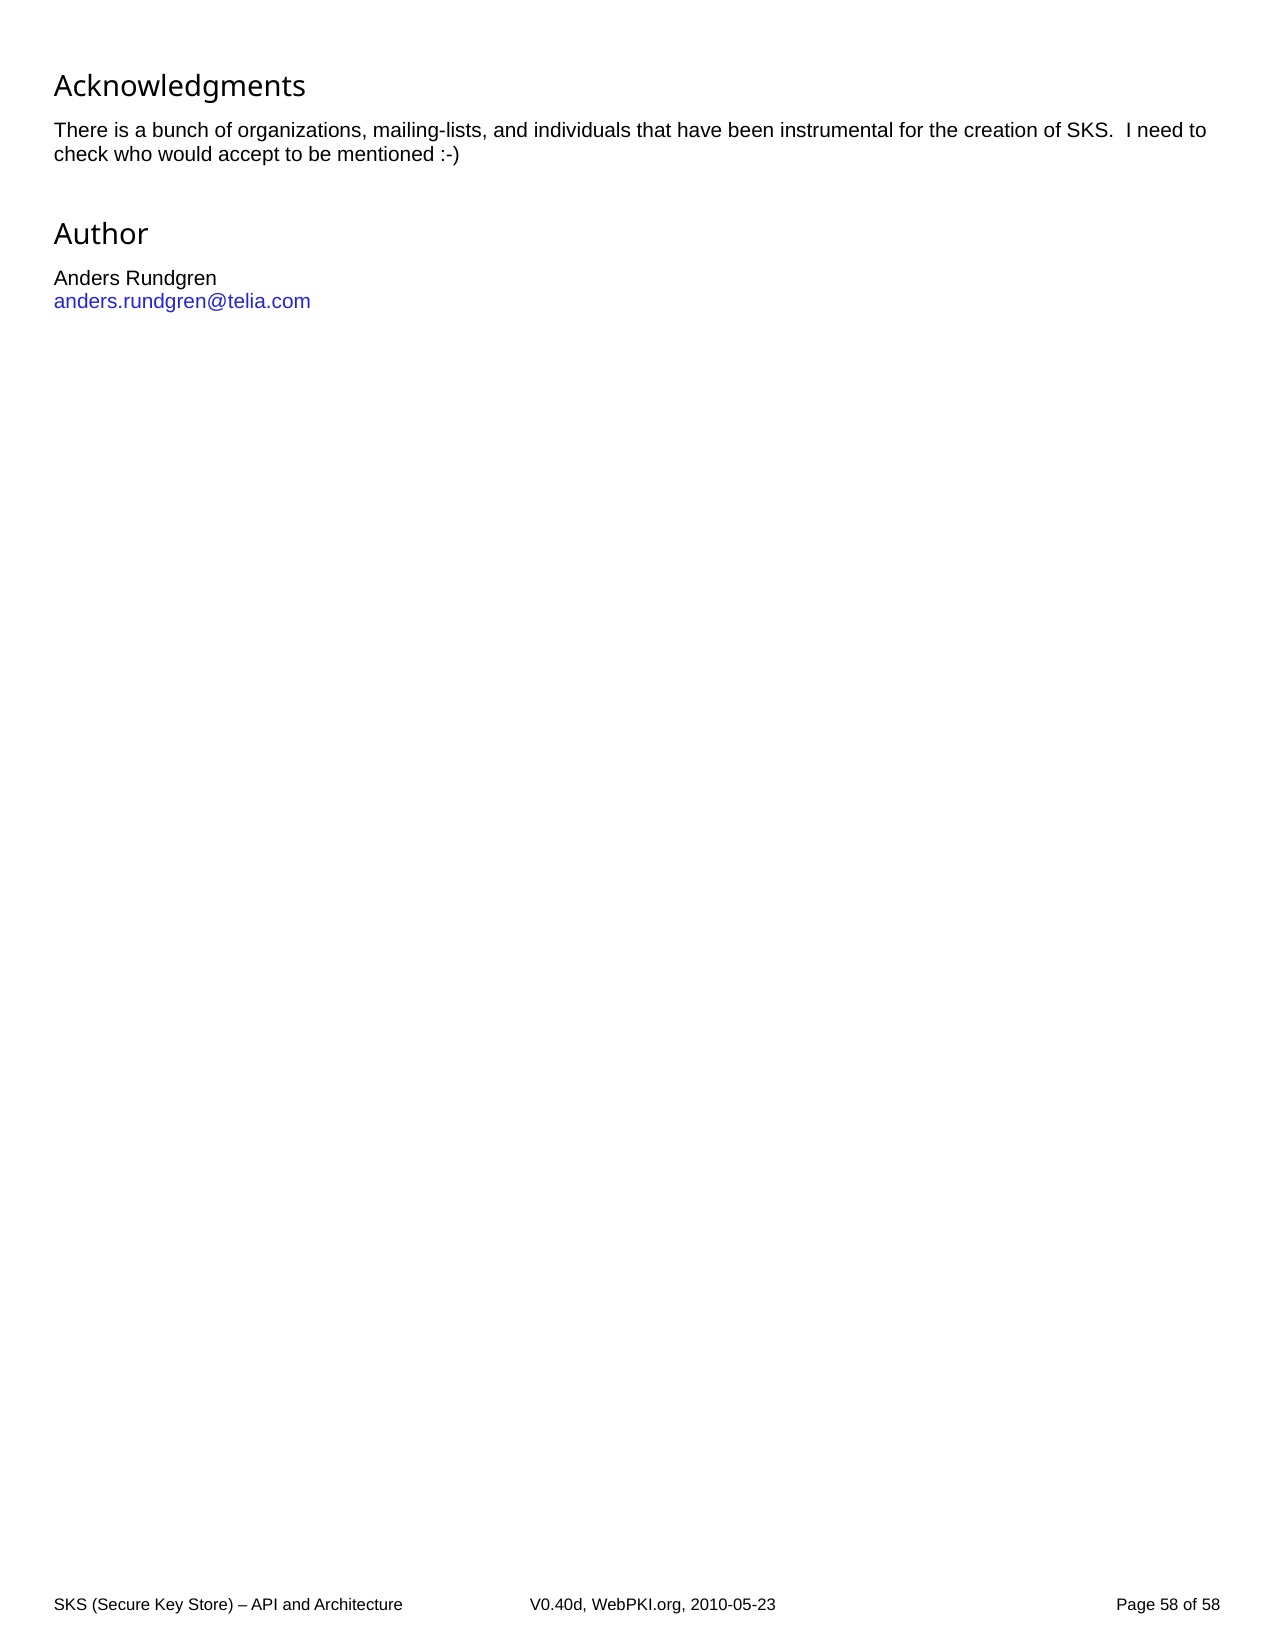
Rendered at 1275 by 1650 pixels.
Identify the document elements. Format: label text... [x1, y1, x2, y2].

subtitle Acknowledgments [54, 66, 1221, 105]
subtitle Author [54, 213, 1221, 253]
text There is a bunch of organizations, mailing-lists, and individuals that have been instrumental for the creation of SKS. I need to check who would accept to be mentioned :-) [54, 118, 1221, 166]
text Anders Rundgren anders.rundgren@telia.com [54, 265, 1221, 313]
